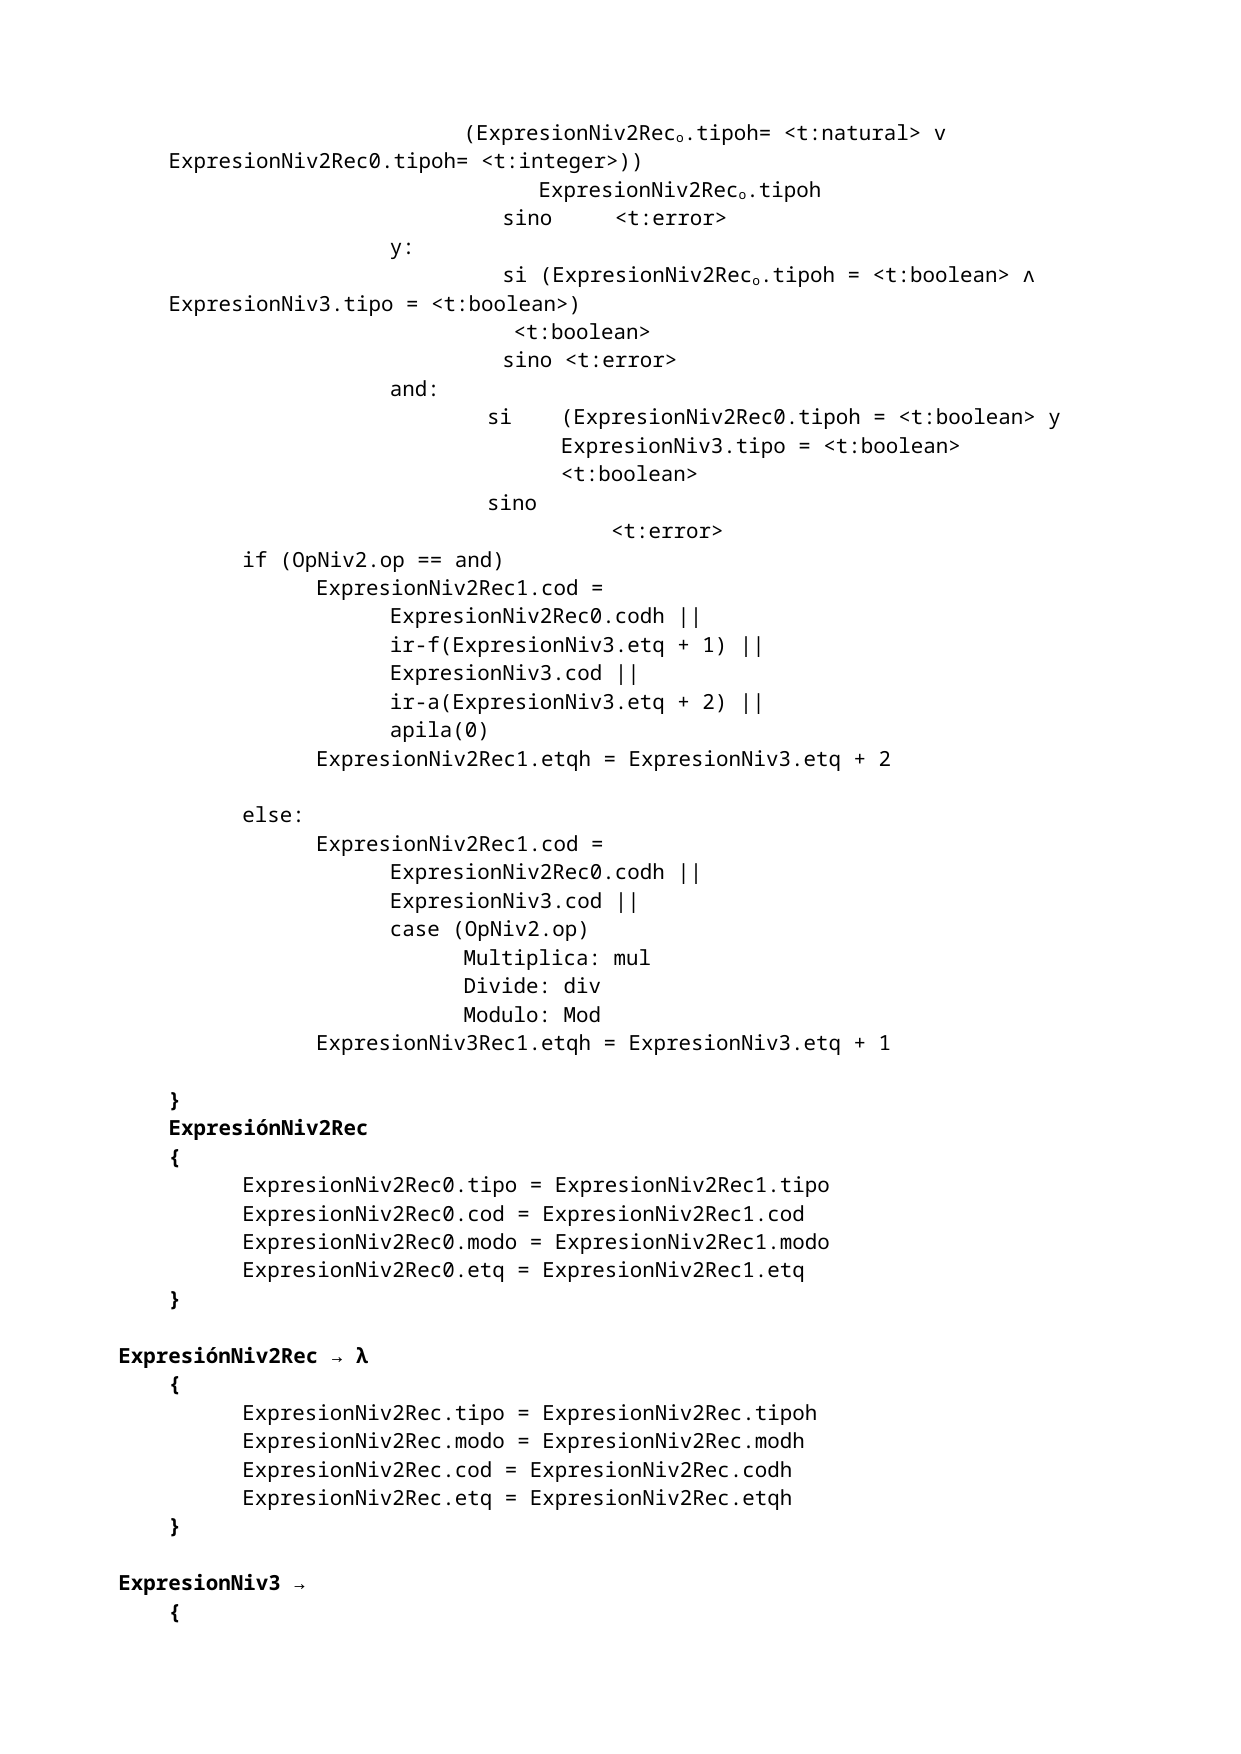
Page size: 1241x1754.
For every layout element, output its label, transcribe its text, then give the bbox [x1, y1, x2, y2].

text sino [118, 488, 1122, 516]
text Modulo: Mod [168, 1000, 1122, 1028]
text ExpresionNiv2Reco.tipoh [168, 175, 1122, 203]
text sino <t:error> [168, 346, 1122, 374]
text ExpresionNiv2Rec0.codh || [168, 602, 1122, 630]
text ExpresionNiv2Rec0.etq = ExpresionNiv2Rec1.etq [168, 1256, 1122, 1284]
text if (OpNiv2.op == and) [168, 545, 1122, 573]
text ExpresionNiv2Rec1.cod = [168, 573, 1122, 602]
text <t:boolean> [168, 317, 1122, 346]
text (ExpresionNiv2Reco.tipoh= <t:natural> v ExpresionNiv2Rec0.tipoh= <t:integer>)) [168, 118, 1122, 175]
text ExpresionNiv2Rec0.tipo = ExpresionNiv2Rec1.tipo [168, 1170, 1122, 1199]
text apila(0) [168, 715, 1122, 744]
text } [168, 1512, 1122, 1540]
text ExpresionNiv3 → [118, 1568, 1122, 1597]
text ExpresionNiv2Rec1.cod = [168, 829, 1122, 857]
text ExpresionNiv2Rec.tipo = ExpresionNiv2Rec.tipoh [168, 1398, 1122, 1426]
text ExpresionNiv2Rec0.cod = ExpresionNiv2Rec1.cod [168, 1199, 1122, 1227]
text ExpresionNiv2Rec.cod = ExpresionNiv2Rec.codh [168, 1455, 1122, 1483]
text ExpresionNiv2Rec1.etqh = ExpresionNiv3.etq + 2 [168, 744, 1122, 772]
text ExpresionNiv3.tipo = <t:boolean> [118, 431, 1122, 459]
text ExpresionNiv3.cod || [168, 886, 1122, 914]
text else: [168, 801, 1122, 829]
text } [168, 1085, 1122, 1113]
text ExpresionNiv2Rec.modo = ExpresionNiv2Rec.modh [168, 1426, 1122, 1455]
text <t:boolean> [118, 459, 1122, 488]
text sino <t:error> [168, 203, 1122, 232]
text Multiplica: mul [168, 943, 1122, 971]
text and: [168, 374, 1122, 402]
text si (ExpresionNiv2Rec0.tipoh = <t:boolean> y [118, 402, 1122, 431]
text ExpresionNiv2Rec0.codh || [168, 857, 1122, 886]
text } [168, 1284, 1122, 1312]
text ir-a(ExpresionNiv3.etq + 2) || [168, 687, 1122, 715]
text { [168, 1142, 1122, 1170]
text ir-f(ExpresionNiv3.etq + 1) || [168, 630, 1122, 658]
text ExpresiónNiv2Rec [168, 1113, 1122, 1142]
text ExpresionNiv3Rec1.etqh = ExpresionNiv3.etq + 1 [168, 1028, 1122, 1057]
text { [168, 1597, 1122, 1625]
text ExpresionNiv3.cod || [168, 658, 1122, 687]
text <t:error> [168, 516, 1122, 545]
text ExpresionNiv2Rec.etq = ExpresionNiv2Rec.etqh [168, 1483, 1122, 1512]
text { [168, 1369, 1122, 1398]
text ExpresiónNiv2Rec → λ [118, 1341, 1122, 1369]
text Divide: div [168, 971, 1122, 1000]
text y: [168, 232, 1122, 260]
text case (OpNiv2.op) [168, 914, 1122, 943]
text si (ExpresionNiv2Reco.tipoh = <t:boolean> ᴧ ExpresionNiv3.tipo = <t:boolean>) [168, 260, 1122, 317]
text ExpresionNiv2Rec0.modo = ExpresionNiv2Rec1.modo [168, 1227, 1122, 1256]
